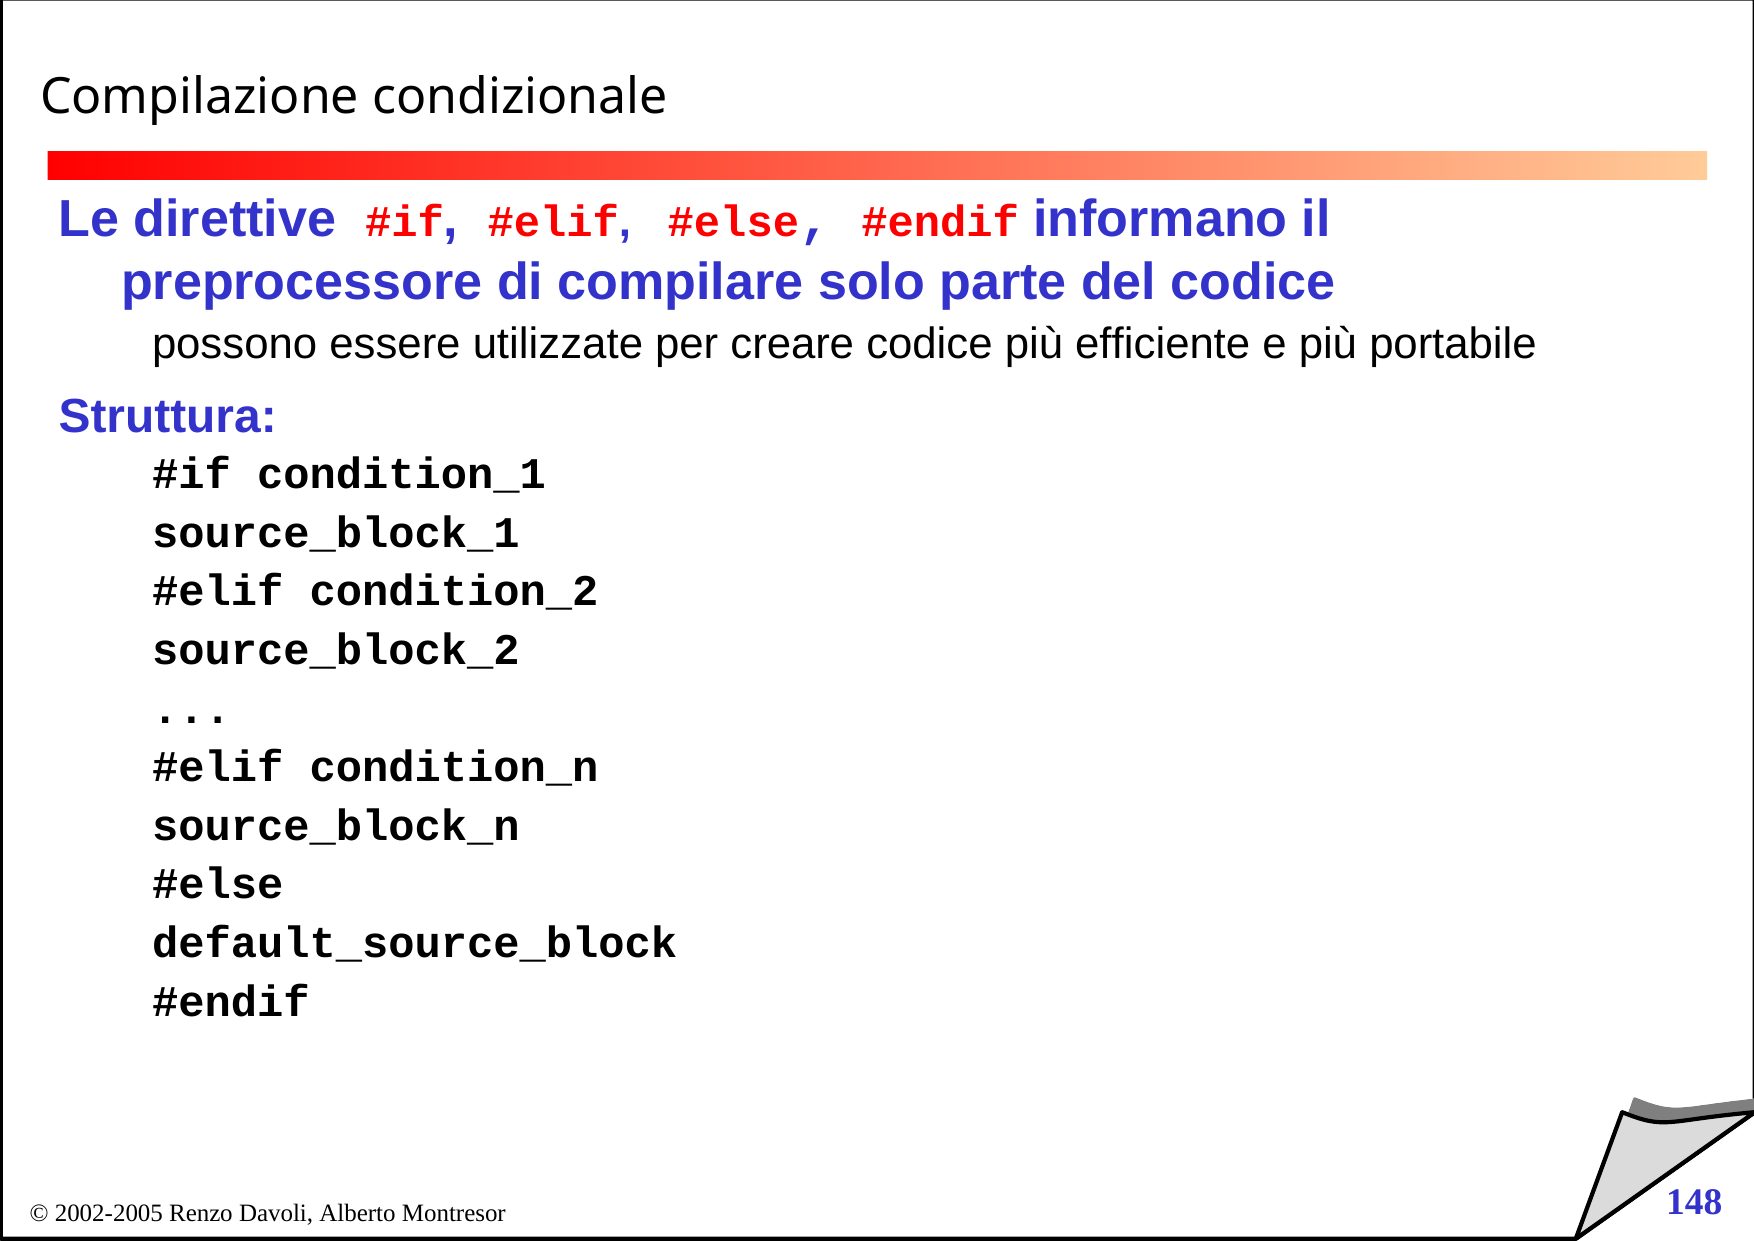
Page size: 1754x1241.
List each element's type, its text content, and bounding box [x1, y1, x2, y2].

list Le direttive #if, #elif, #else, #endif informano il preprocessore di compilare solo parte del codice possono essere utilizzate per creare codice più efficiente e più portabile Struttura: #if condition_1 source_block_1 #elif condition_2 source_block_2 ... #elif condition_n source_block_n #else default_source_block #endif [58, 189, 1696, 1241]
text_box main [750, 151, 754, 179]
title Compilazione condizionale [40, 49, 1714, 144]
